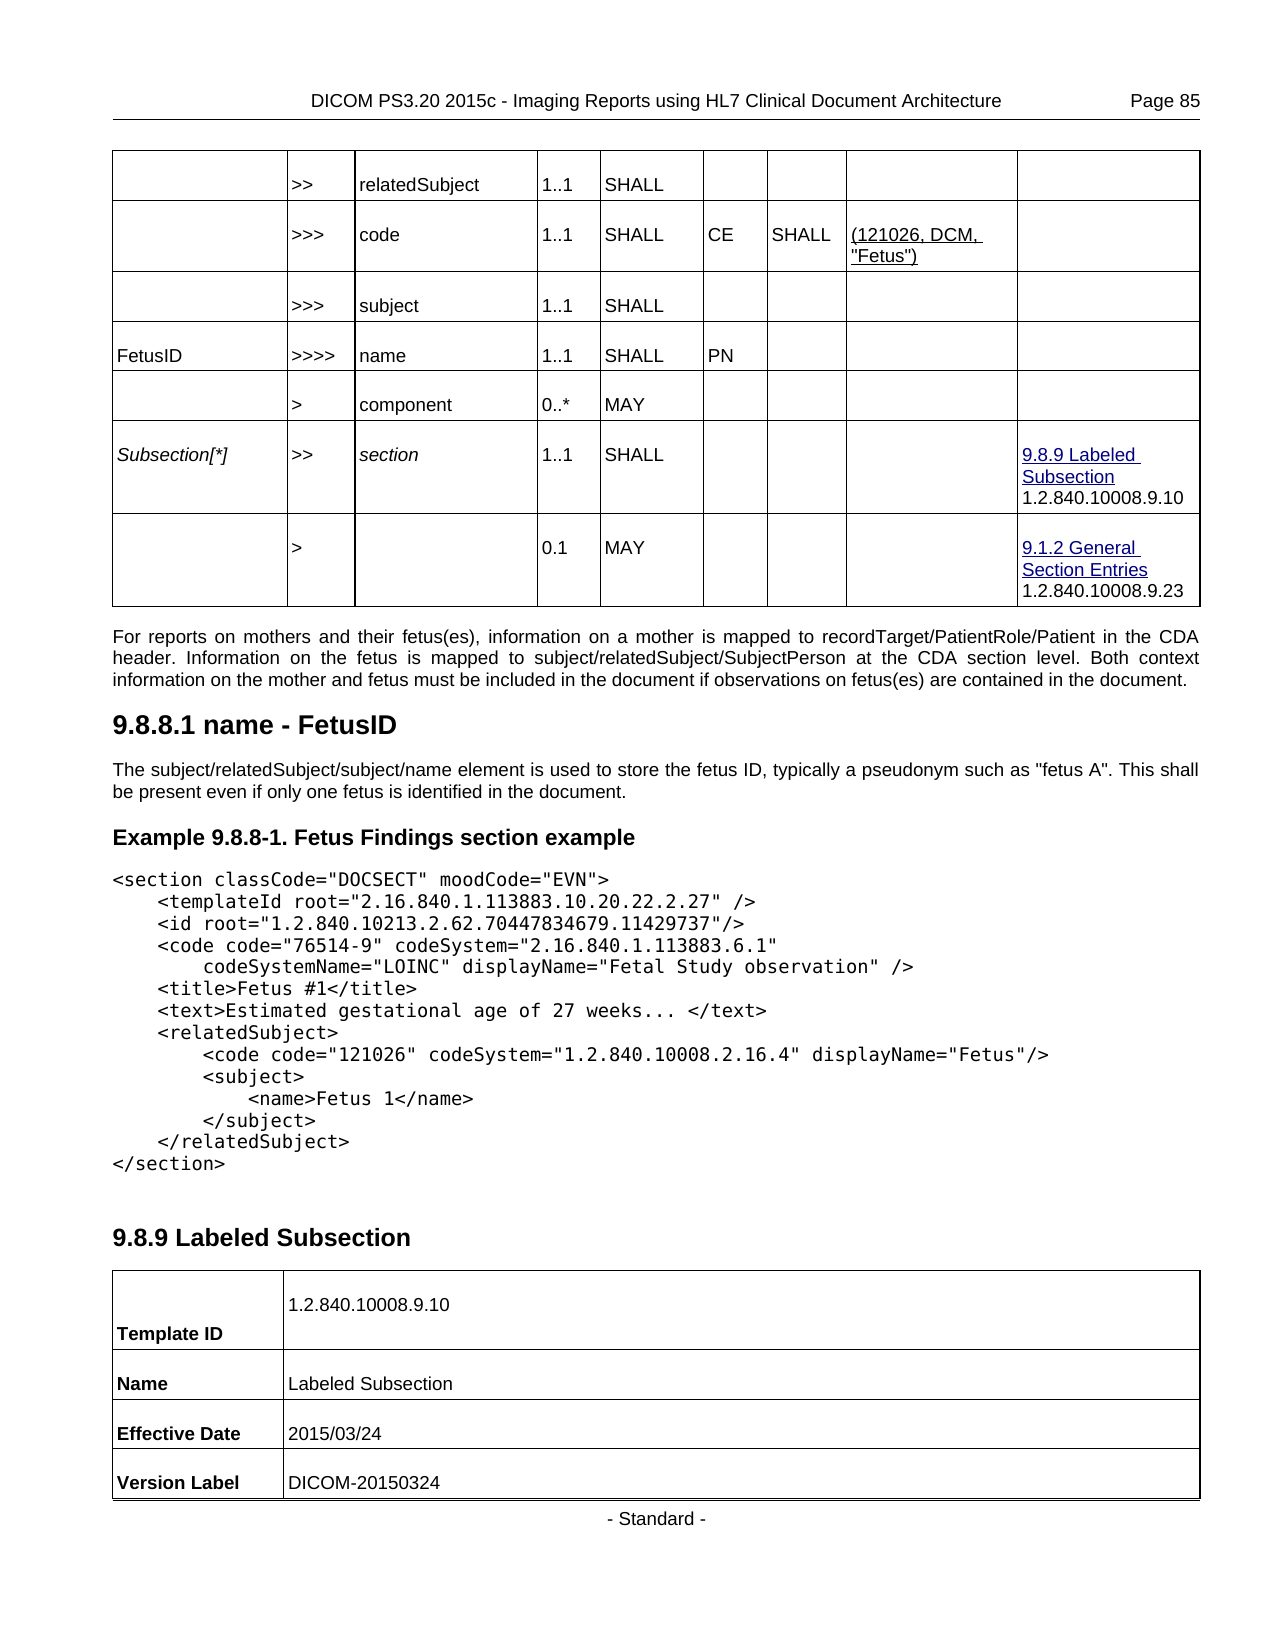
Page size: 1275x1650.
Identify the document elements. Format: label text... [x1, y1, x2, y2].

table_cell 1..1 [538, 201, 600, 271]
table_cell Labeled Subsection [284, 1350, 1199, 1398]
table_cell 0..* [538, 371, 600, 420]
table_cell 0.1 [538, 514, 600, 606]
table_cell [847, 322, 1017, 370]
table_cell 9.8.9 Labeled Subsection 1.2.840.10008.9.10 [1018, 421, 1199, 513]
table_cell [1018, 201, 1199, 271]
table_cell [113, 272, 287, 321]
table_cell name [356, 322, 537, 370]
text <section classCode="DOCSECT" moodCode="EVN"> <templateId root="2.16.840.1.113883.10.20.22.2.27" /> <id root="1.2.840.10213.2.62.70447834679.11429737"/> <code code="76514-9" codeSystem="2.16.840.1.113883.6.1" codeSystemName="LOINC" displayName="Fetal Study observation" /> <title>Fetus #1</title> <text>Estimated gestational age of 27 weeks... </text> <relatedSubject> <code code="121026" codeSystem="1.2.840.10008.2.16.4" displayName="Fetus"/> <subject> <name>Fetus 1</name> </subject> </relatedSubject> </section> [112, 869, 1200, 1204]
table_cell SHALL [768, 201, 846, 271]
text 9.8.9 Labeled Subsection [112, 1223, 1200, 1252]
table_cell [113, 514, 287, 606]
table_cell >>> [288, 272, 354, 321]
table_cell SHALL [601, 201, 703, 271]
table_header 1.2.840.10008.9.10 [284, 1271, 1199, 1349]
table_cell [704, 151, 767, 200]
table_cell [847, 421, 1017, 513]
table_cell related​Subject [356, 151, 537, 200]
table_cell 1..1 [538, 421, 600, 513]
table_cell Name [113, 1350, 283, 1398]
table_cell > [288, 371, 354, 420]
table_cell SHALL [601, 421, 703, 513]
table_header Template ID [113, 1271, 283, 1349]
table_cell MAY [601, 514, 703, 606]
table_cell >> [288, 421, 354, 513]
table_cell [704, 421, 767, 513]
table_cell SHALL [601, 151, 703, 200]
table_cell 1..1 [538, 322, 600, 370]
table_cell >> [288, 151, 354, 200]
text 9.8.8.1 name - FetusID [112, 709, 1200, 740]
table_cell >>> [288, 201, 354, 271]
table_cell [768, 514, 846, 606]
table_cell [1018, 151, 1199, 200]
table_cell [768, 421, 846, 513]
table_cell (121026, DCM, "Fetus") [847, 201, 1017, 271]
table_cell [847, 514, 1017, 606]
table_cell 1..1 [538, 272, 600, 321]
table_cell [847, 151, 1017, 200]
text For reports on mothers and their fetus(es), information on a mother is mapped to recordTarget/PatientRole/Patient in the CDA header. Information on the fetus is mapped to subject/relatedSubject/SubjectPerson at the CDA section level. Both context information on the mother and fetus must be included in the document if observations on fetus(es) are contained in the document. [112, 625, 1200, 690]
table_cell code [356, 201, 537, 271]
table_cell 1..1 [538, 151, 600, 200]
table_cell [704, 371, 767, 420]
table_cell 2015/03/24 [284, 1400, 1199, 1448]
table_cell subject [356, 272, 537, 321]
table_cell [113, 201, 287, 271]
table_cell [1018, 371, 1199, 420]
table_cell [113, 371, 287, 420]
table_cell SHALL [601, 322, 703, 370]
table_cell section [356, 421, 537, 513]
table_cell [768, 151, 846, 200]
table_cell Fetus​ID [113, 322, 287, 370]
table_cell Version Label [113, 1449, 283, 1498]
table_cell [847, 371, 1017, 420]
table_cell [704, 272, 767, 321]
table_cell >>>> [288, 322, 354, 370]
table_cell CE [704, 201, 767, 271]
table_cell SHALL [601, 272, 703, 321]
table_cell [1018, 322, 1199, 370]
table_cell [356, 514, 537, 606]
table_cell PN [704, 322, 767, 370]
table_cell component [356, 371, 537, 420]
table_cell [704, 514, 767, 606]
table_cell MAY [601, 371, 703, 420]
table_cell DICOM-20150324 [284, 1449, 1199, 1498]
text Example 9.8.8-1. Fetus Findings section example [112, 824, 1200, 850]
table_cell > [288, 514, 354, 606]
table_cell [768, 322, 846, 370]
table_cell 9.1.2 General Section Entries 1.2.840.10008.9.23 [1018, 514, 1199, 606]
table_cell [113, 151, 287, 200]
table_cell [768, 371, 846, 420]
table_cell Effective Date [113, 1400, 283, 1448]
text The subject/relatedSubject/subject/name element is used to store the fetus ID, typically a pseudonym such as "fetus A". This shall be present even if only one fetus is identified in the document. [112, 759, 1200, 802]
table_cell [1018, 272, 1199, 321]
table_cell [768, 272, 846, 321]
table_cell [847, 272, 1017, 321]
table_cell Subsection[*] [113, 421, 287, 513]
